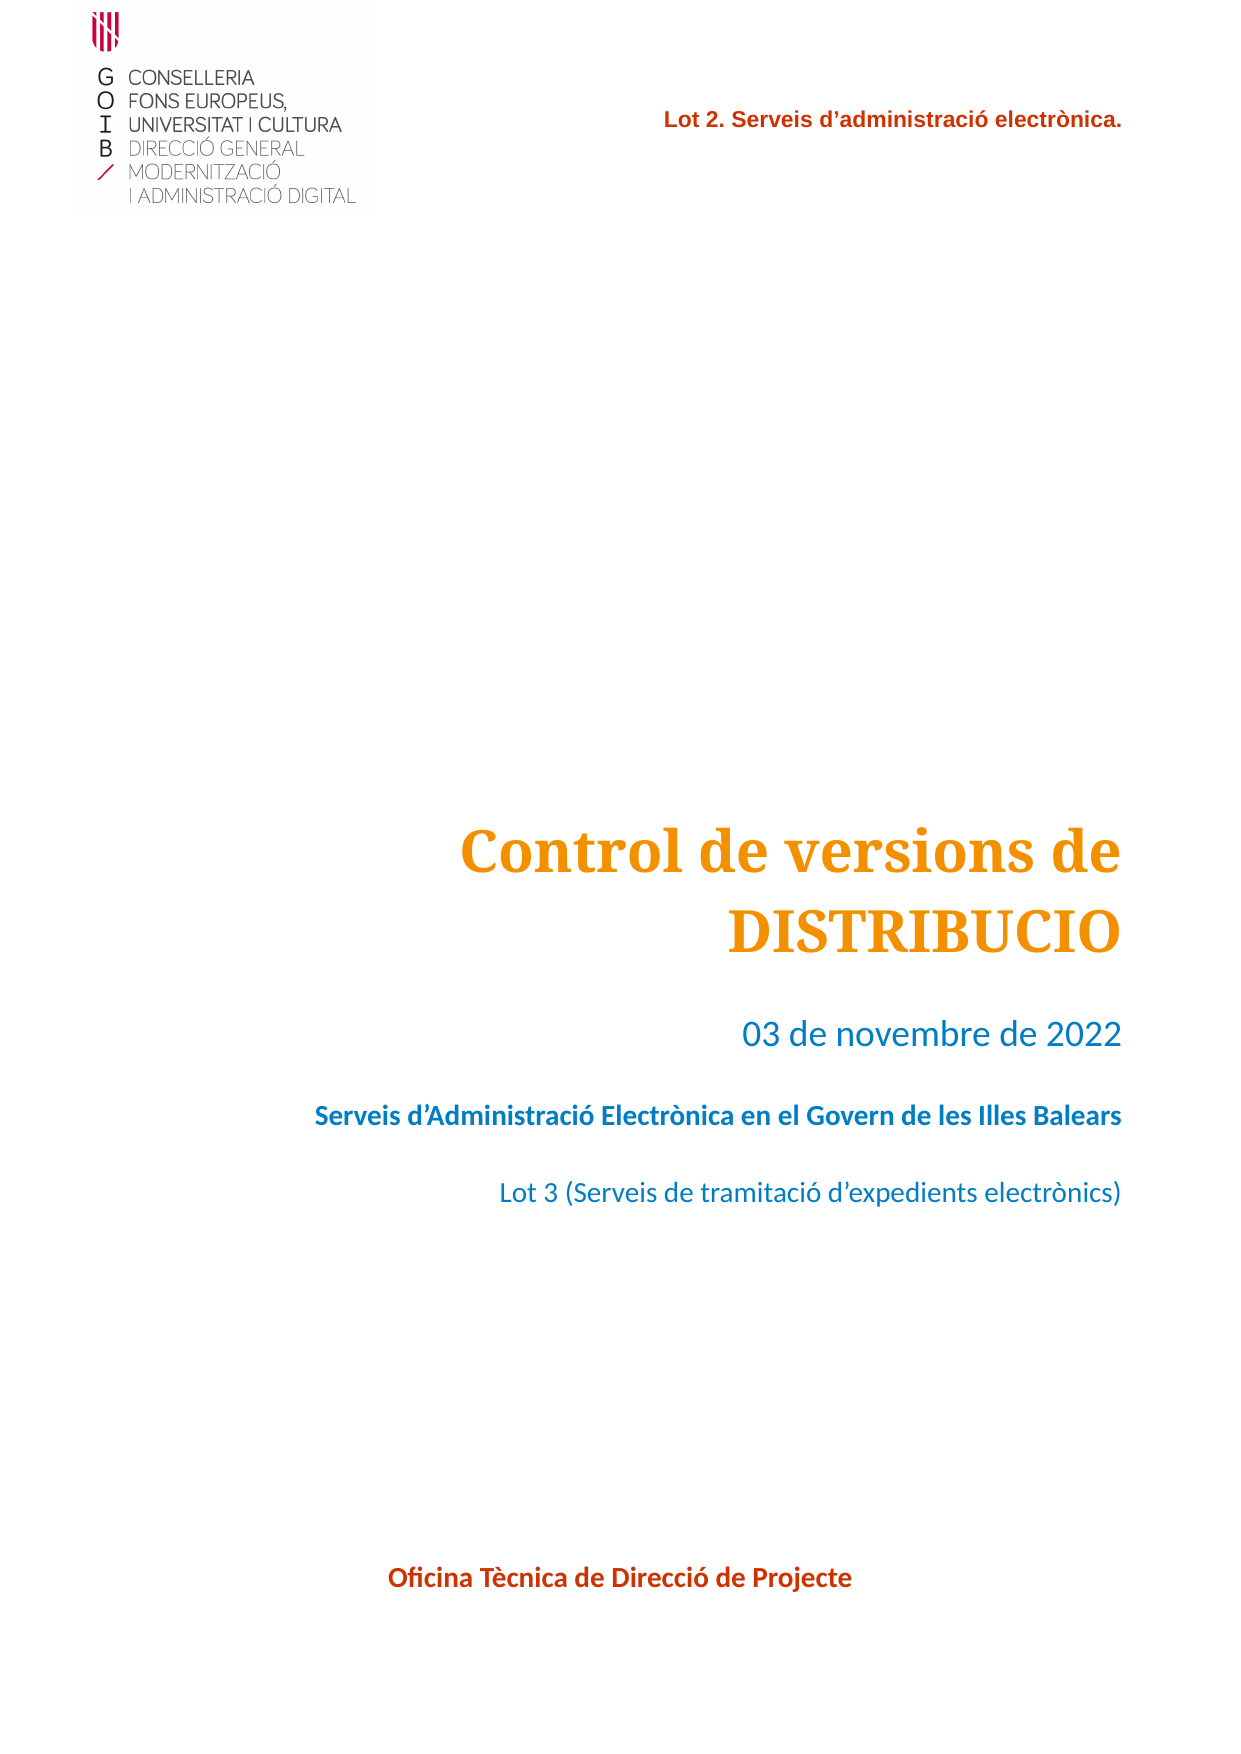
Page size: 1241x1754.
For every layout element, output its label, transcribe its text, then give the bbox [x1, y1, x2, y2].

text 03 de novembre de 2022 [118, 1010, 1122, 1056]
text Control de versions de DISTRIBUCIO [118, 810, 1122, 969]
picture [77, 0, 371, 216]
text Serveis d’Administració Electrònica en el Govern de les Illes Balears [118, 1097, 1122, 1133]
text Lot 3 (Serveis de tramitació d’expedients electrònics) [118, 1174, 1122, 1210]
text Oficina Tècnica de Direcció de Projecte [118, 1559, 1122, 1594]
